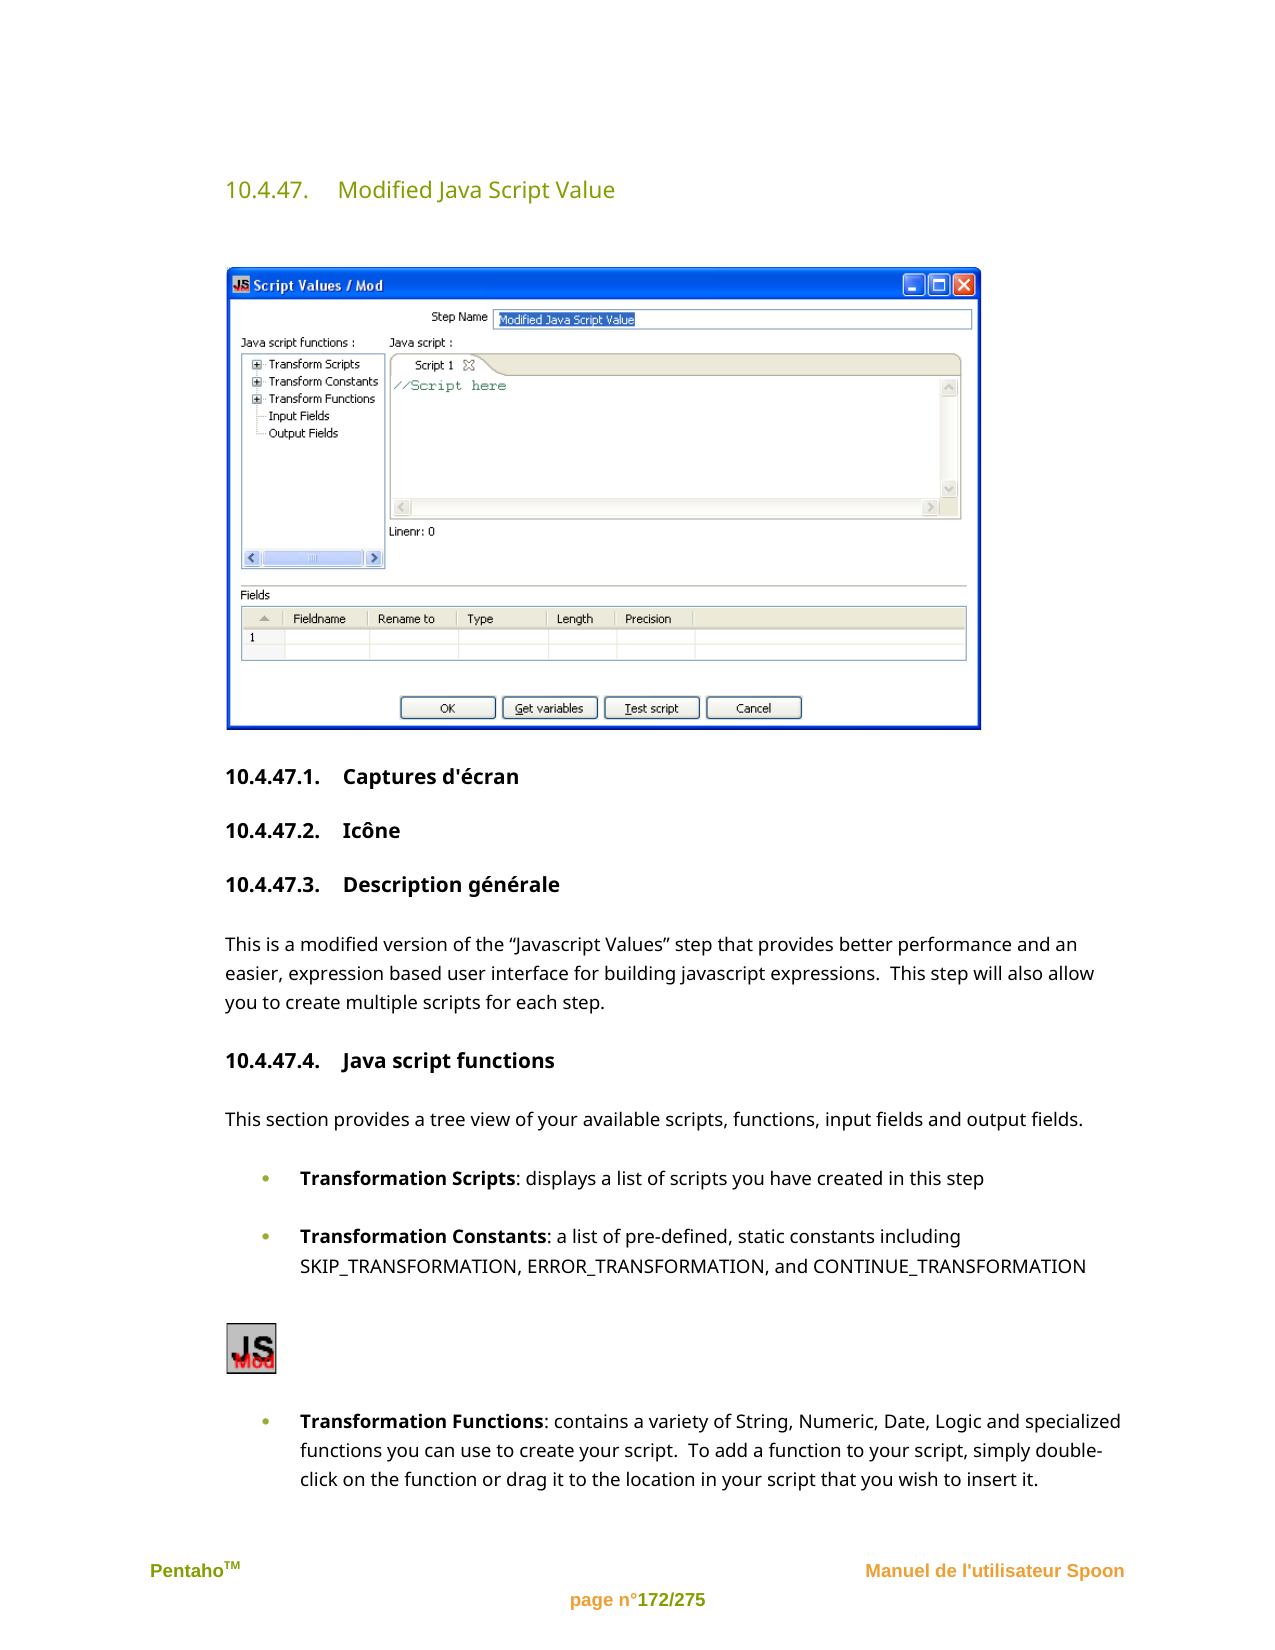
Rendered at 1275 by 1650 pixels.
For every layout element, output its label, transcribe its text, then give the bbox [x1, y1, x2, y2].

picture [226, 267, 982, 730]
subtitle Description générale [225, 869, 1125, 898]
subtitle Java script functions [225, 1045, 1125, 1074]
text This section provides a tree view of your available scripts, functions, input fields and output fields. [225, 1103, 1125, 1132]
list Transformation Functions: contains a variety of String, Numeric, Date, Logic and specialized functions you can use to create your script. To add a function to your script, simply double-click on the function or drag it to the location in your script that you wish to insert it. [262, 1308, 1125, 1492]
text This is a modified version of the “Javascript Values” step that provides better performance and an easier, expression based user interface for building javascript expressions. This step will also allow you to create multiple scripts for each step. [225, 928, 1125, 1015]
subtitle Captures d'écran [225, 229, 1125, 790]
subtitle Icône [225, 815, 1125, 844]
list Transformation Scripts: displays a list of scripts you have created in this step [262, 1162, 1125, 1191]
picture [226, 1323, 277, 1374]
subtitle Modified Java Script Value [225, 175, 1125, 204]
list Transformation Constants: a list of pre-defined, static constants including SKIP_TRANSFORMATION, ERROR_TRANSFORMATION, and CONTINUE_TRANSFORMATION [262, 1221, 1125, 1279]
